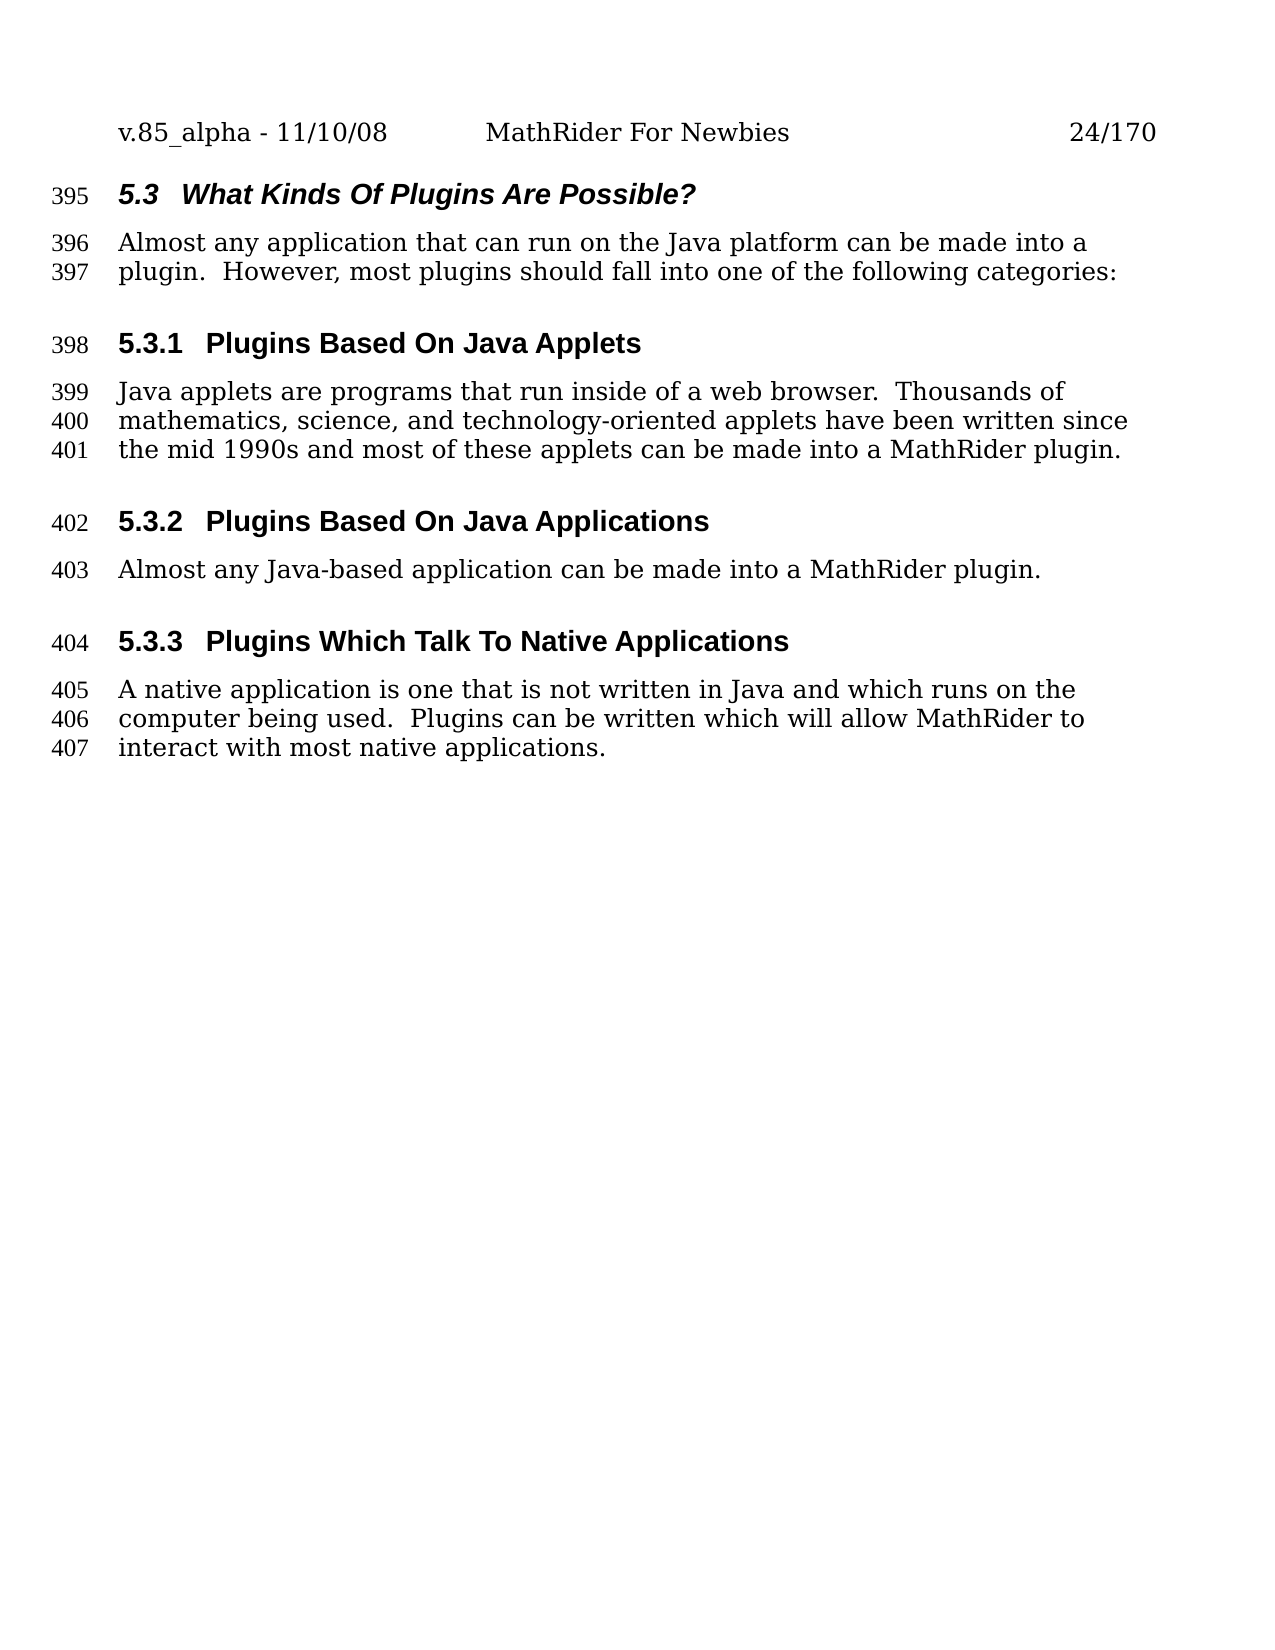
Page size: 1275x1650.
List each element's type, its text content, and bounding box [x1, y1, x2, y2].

text Java applets are programs that run inside of a web browser. Thousands of mathematics, science, and technology-oriented applets have been written since the mid 1990s and most of these applets can be made into a MathRider plugin. [118, 377, 1157, 465]
text Almost any Java-based application can be made into a MathRider plugin. [118, 555, 1157, 584]
text A native application is one that is not written in Java and which runs on the computer being used. Plugins can be written which will allow MathRider to interact with most native applications. [118, 675, 1157, 763]
text Almost any application that can run on the Java platform can be made into a plugin. However, most plugins should fall into one of the following categories: [118, 228, 1157, 287]
subtitle Plugins Based On Java Applications [118, 504, 1157, 537]
subtitle Plugins Which Talk To Native Applications [118, 624, 1157, 657]
subtitle What Kinds Of Plugins Are Possible? [118, 177, 1157, 210]
subtitle Plugins Based On Java Applets [118, 326, 1157, 359]
